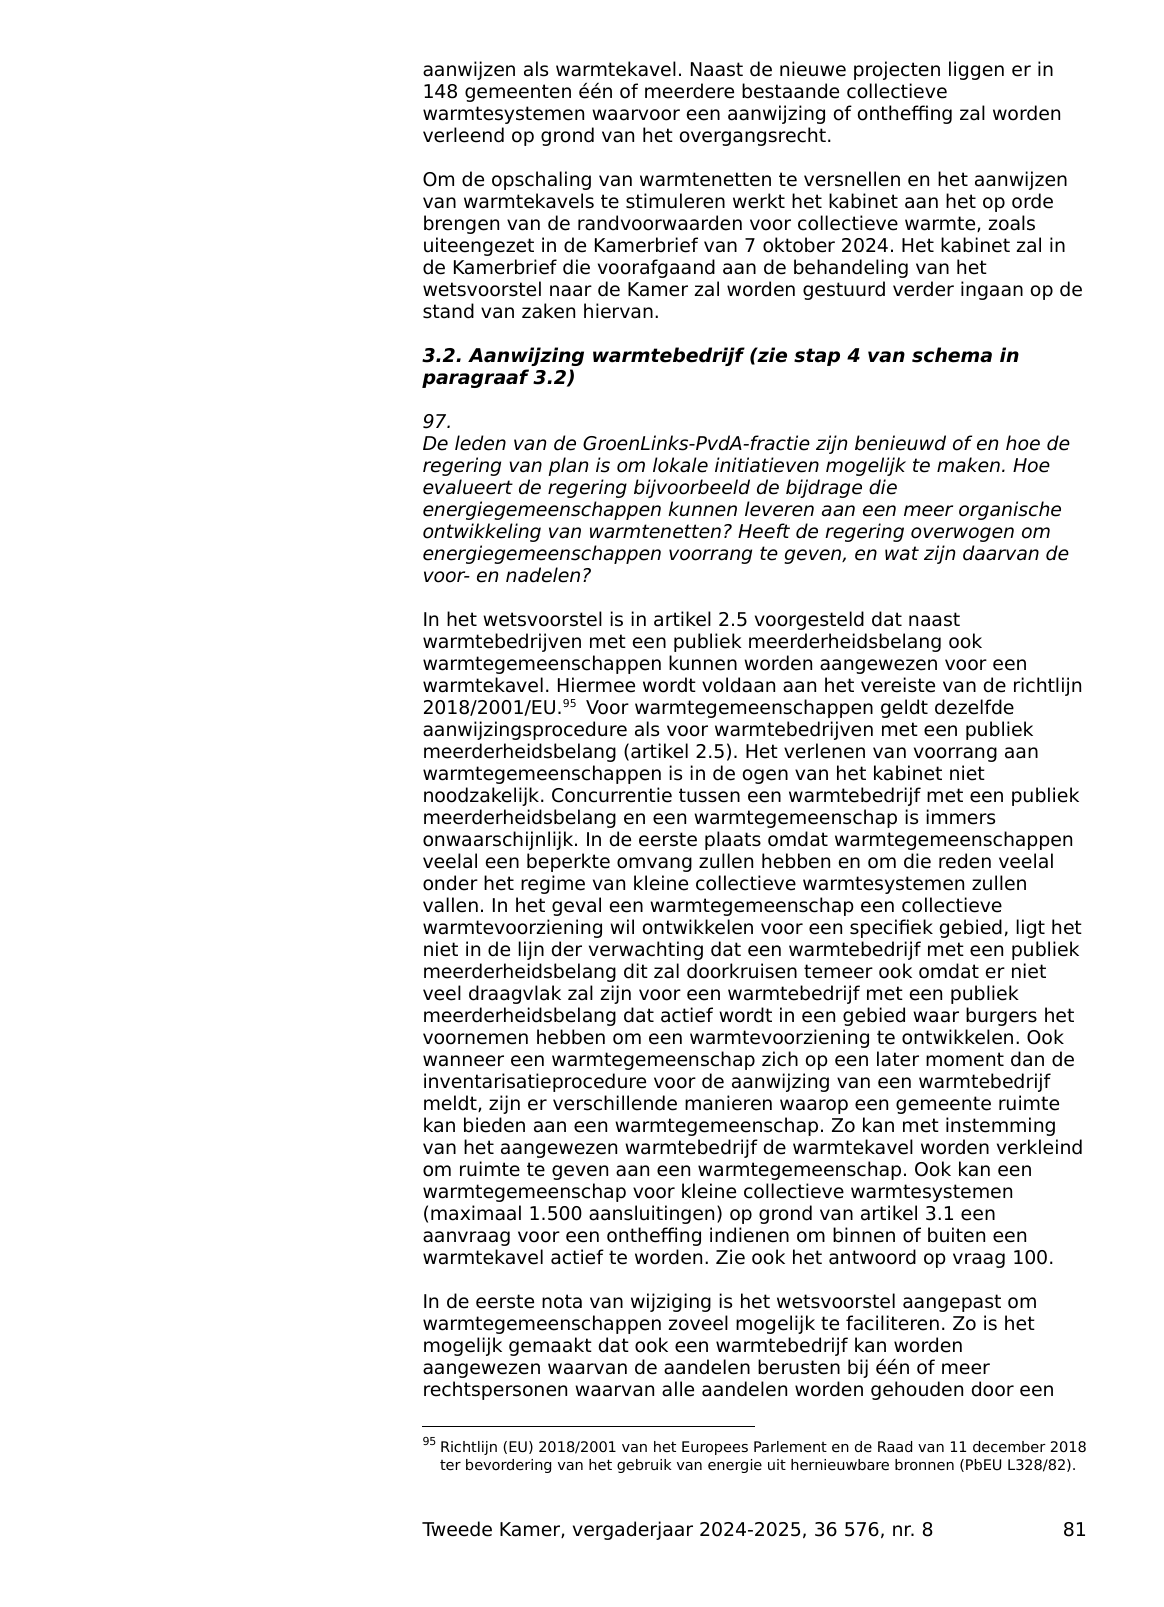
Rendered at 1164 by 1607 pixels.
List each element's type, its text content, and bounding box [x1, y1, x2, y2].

text De leden van de GroenLinks-PvdA-fractie zijn benieuwd of en hoe de regering van plan is om lokale initiatieven mogelijk te maken. Hoe evalueert de regering bijvoorbeeld de bijdrage die energiegemeenschappen kunnen leveren aan een meer organische ontwikkeling van warmtenetten? Heeft de regering overwogen om energiegemeenschappen voorrang te geven, en wat zijn daarvan de voor- en nadelen? [422, 433, 1087, 587]
text In het wetsvoorstel is in artikel 2.5 voorgesteld dat naast warmtebedrijven met een publiek meerderheidsbelang ook warmtegemeenschappen kunnen worden aangewezen voor een warmtekavel. Hiermee wordt voldaan aan het vereiste van de richtlijn 2018/2001/EU. Voor warmtegemeenschappen geldt dezelfde aanwijzingsprocedure als voor warmtebedrijven met een publiek meerderheidsbelang (artikel 2.5). Het verlenen van voorrang aan warmtegemeenschappen is in de ogen van het kabinet niet noodzakelijk. Concurrentie tussen een warmtebedrijf met een publiek meerderheidsbelang en een warmtegemeenschap is immers onwaarschijnlijk. In de eerste plaats omdat warmtegemeenschappen veelal een beperkte omvang zullen hebben en om die reden veelal onder het regime van kleine collectieve warmtesystemen zullen vallen. In het geval een warmtegemeenschap een collectieve warmtevoorziening wil ontwikkelen voor een specifiek gebied, ligt het niet in de lijn der verwachting dat een warmtebedrijf met een publiek meerderheidsbelang dit zal doorkruisen temeer ook omdat er niet veel draagvlak zal zijn voor een warmtebedrijf met een publiek meerderheidsbelang dat actief wordt in een gebied waar burgers het voornemen hebben om een warmtevoorziening te ontwikkelen. Ook wanneer een warmtegemeenschap zich op een later moment dan de inventarisatieprocedure voor de aanwijzing van een warmtebedrijf meldt, zijn er verschillende manieren waarop een gemeente ruimte kan bieden aan een warmtegemeenschap. Zo kan met instemming van het aangewezen warmtebedrijf de warmtekavel worden verkleind om ruimte te geven aan een warmtegemeenschap. Ook kan een warmtegemeenschap voor kleine collectieve warmtesystemen (maximaal 1.500 aansluitingen) op grond van artikel 3.1 een aanvraag voor een ontheffing indienen om binnen of buiten een warmtekavel actief te worden. Zie ook het antwoord op vraag 100. [422, 609, 1087, 1269]
text In de eerste nota van wijziging is het wetsvoorstel aangepast om warmtegemeenschappen zoveel mogelijk te faciliteren. Zo is het mogelijk gemaakt dat ook een warmtebedrijf kan worden aangewezen waarvan de aandelen berusten bij één of meer rechtspersonen waarvan alle aandelen worden gehouden door een [422, 1291, 1087, 1401]
text Om de opschaling van warmtenetten te versnellen en het aanwijzen van warmtekavels te stimuleren werkt het kabinet aan het op orde brengen van de randvoorwaarden voor collectieve warmte, zoals uiteengezet in de Kamerbrief van 7 oktober 2024. Het kabinet zal in de Kamerbrief die voorafgaand aan de behandeling van het wetsvoorstel naar de Kamer zal worden gestuurd verder ingaan op de stand van zaken hiervan. [422, 169, 1087, 323]
text Richtlijn (EU) 2018/2001 van het Europees Parlement en de Raad van 11 december 2018 ter bevordering van het gebruik van energie uit hernieuwbare bronnen (PbEU L328/82). [422, 1435, 1087, 1474]
subtitle 3.2. Aanwijzing warmtebedrijf (zie stap 4 van schema in paragraaf 3.2) [422, 345, 1087, 389]
text aanwijzen als warmtekavel. Naast de nieuwe projecten liggen er in 148 gemeenten één of meerdere bestaande collectieve warmtesystemen waarvoor een aanwijzing of ontheffing zal worden verleend op grond van het overgangsrecht. [422, 59, 1087, 147]
text 97. [422, 411, 1087, 433]
